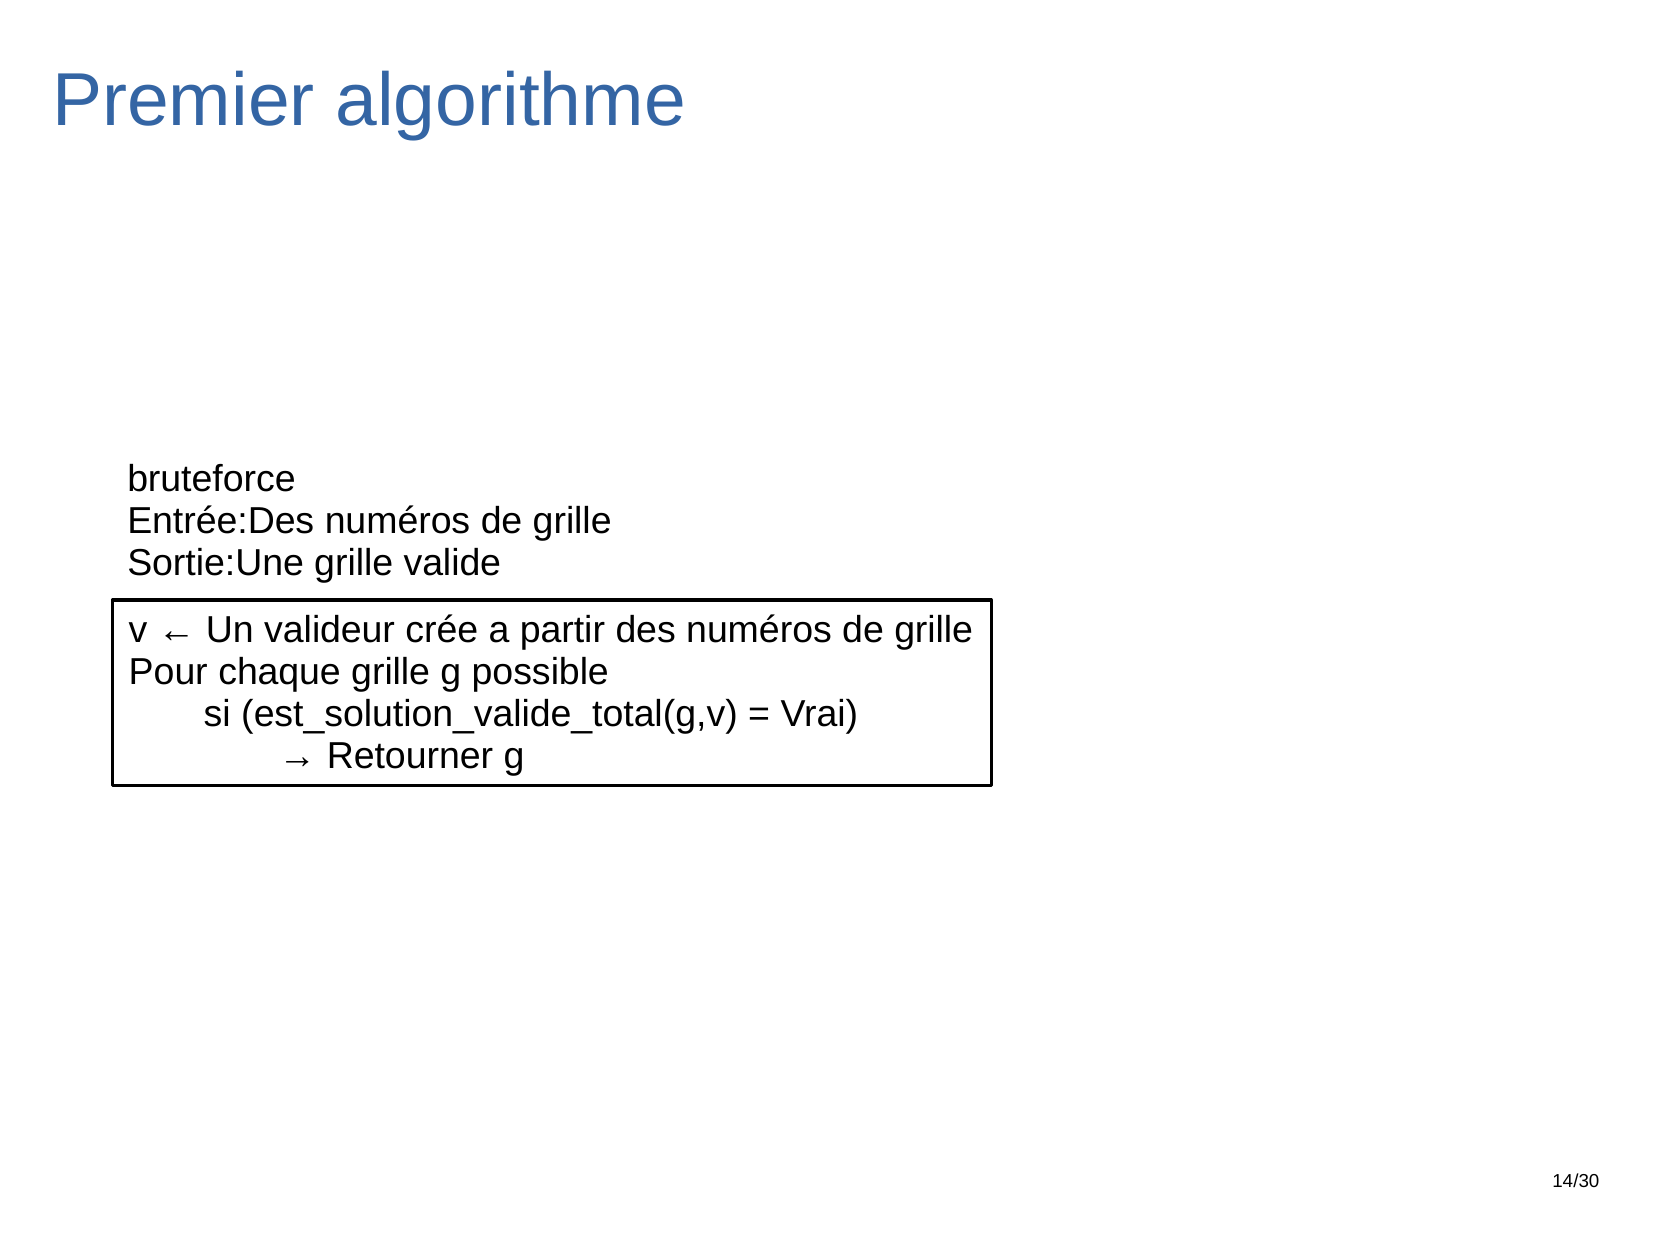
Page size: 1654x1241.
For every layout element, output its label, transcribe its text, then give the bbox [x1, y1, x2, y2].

text_box Premier algorithme [37, 50, 863, 151]
text_box bruteforce Entrée:Des numéros de grille Sortie:Une grille valide [112, 450, 628, 591]
text_box 14/30 [1537, 1162, 1614, 1199]
text_box v ← Un valideur crée a partir des numéros de grille Pour chaque grille g possible si (est_solution_valide_total(g,v) = Vrai) → Retourner g [112, 600, 992, 786]
